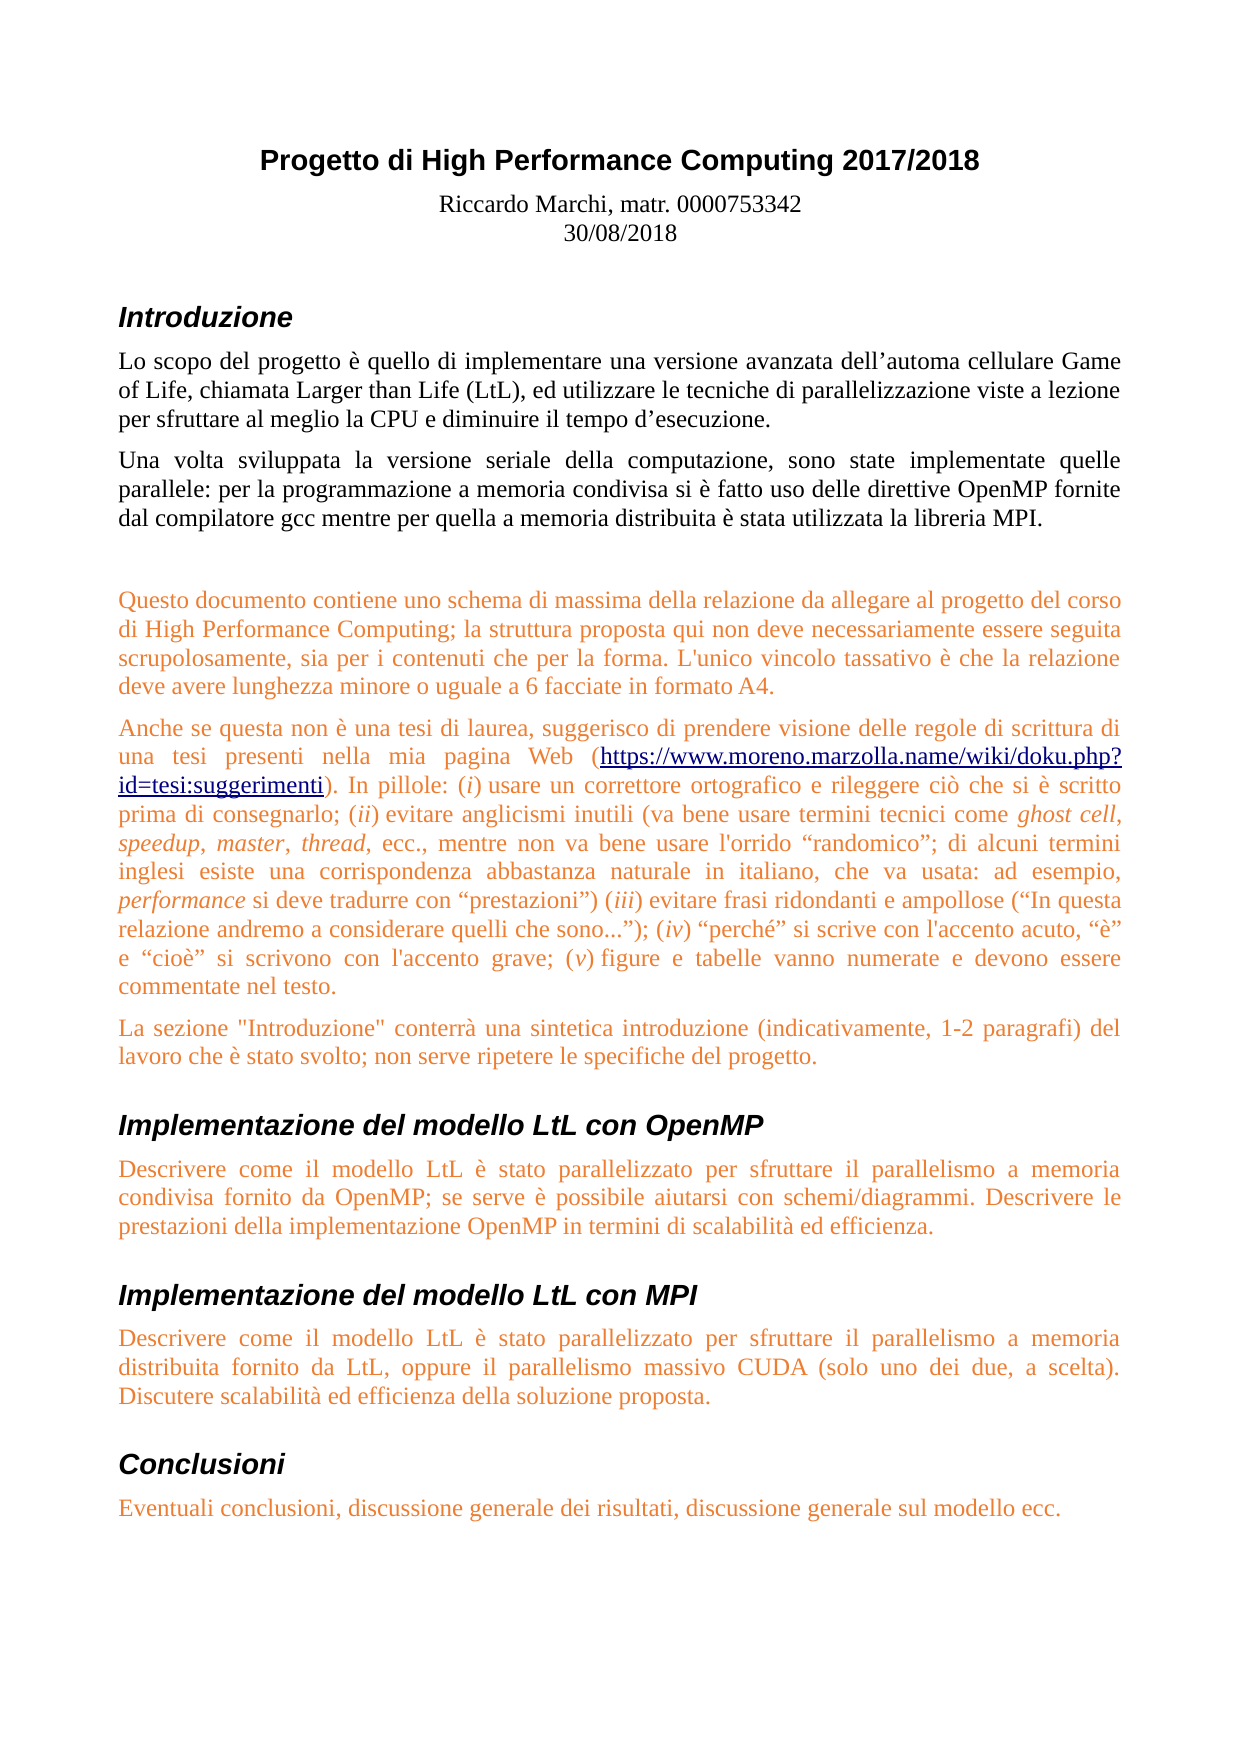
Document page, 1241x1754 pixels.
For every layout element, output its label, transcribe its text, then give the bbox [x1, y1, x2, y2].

text Descrivere come il modello LtL è stato parallelizzato per sfruttare il parallelismo a memoria condivisa fornito da OpenMP; se serve è possibile aiutarsi con schemi/diagrammi. Descrivere le prestazioni della implementazione OpenMP in termini di scalabilità ed efficienza. [118, 1154, 1122, 1240]
text Eventuali conclusioni, discussione generale dei risultati, discussione generale sul modello ecc. [118, 1493, 1122, 1522]
text Riccardo Marchi, matr. 0000753342 [118, 189, 1122, 218]
subtitle Progetto di High Performance Computing 2017/2018 [118, 143, 1122, 177]
text Lo scopo del progetto è quello di implementare una versione avanzata dell’automa cellulare Game of Life, chiamata Larger than Life (LtL), ed utilizzare le tecniche di parallelizzazione viste a lezione per sfruttare al meglio la CPU e diminuire il tempo d’esecuzione. [118, 346, 1122, 433]
text 30/08/2018 [118, 218, 1122, 247]
text Una volta sviluppata la versione seriale della computazione, sono state implementate quelle parallele: per la programmazione a memoria condivisa si è fatto uso delle direttive OpenMP fornite dal compilatore gcc mentre per quella a memoria distribuita è stata utilizzata la libreria MPI. [118, 445, 1122, 531]
text La sezione "Introduzione" conterrà una sintetica introduzione (indicativamente, 1-2 paragrafi) del lavoro che è stato svolto; non serve ripetere le specifiche del progetto. [118, 1013, 1122, 1070]
subtitle Implementazione del modello LtL con OpenMP [118, 1108, 1122, 1141]
subtitle Introduzione [118, 300, 1122, 334]
text Descrivere come il modello LtL è stato parallelizzato per sfruttare il parallelismo a memoria distribuita fornito da LtL, oppure il parallelismo massivo CUDA (solo uno dei due, a scelta). Discutere scalabilità ed efficienza della soluzione proposta. [118, 1323, 1122, 1410]
subtitle Implementazione del modello LtL con MPI [118, 1277, 1122, 1311]
text Questo documento contiene uno schema di massima della relazione da allegare al progetto del corso di High Performance Computing; la struttura proposta qui non deve necessariamente essere seguita scrupolosamente, sia per i contenuti che per la forma. L'unico vincolo tassativo è che la relazione deve avere lunghezza minore o uguale a 6 facciate in formato A4. [118, 585, 1122, 700]
text Anche se questa non è una tesi di laurea, suggerisco di prendere visione delle regole di scrittura di una tesi presenti nella mia pagina Web (https://www.moreno.marzolla.name/wiki/doku.php?id=tesi:suggerimenti). In pillole: (i) usare un correttore ortografico e rileggere ciò che si è scritto prima di consegnarlo; (ii) evitare anglicismi inutili (va bene usare termini tecnici come ghost cell, speedup, master, thread, ecc., mentre non va bene usare l'orrido “randomico”; di alcuni termini inglesi esiste una corrispondenza abbastanza naturale in italiano, che va usata: ad esempio, performance si deve tradurre con “prestazioni”) (iii) evitare frasi ridondanti e ampollose (“In questa relazione andremo a considerare quelli che sono...”); (iv) “perché” si scrive con l'accento acuto, “è” e “cioè” si scrivono con l'accento grave; (v) figure e tabelle vanno numerate e devono essere commentate nel testo. [118, 713, 1122, 1000]
subtitle Conclusioni [118, 1447, 1122, 1481]
